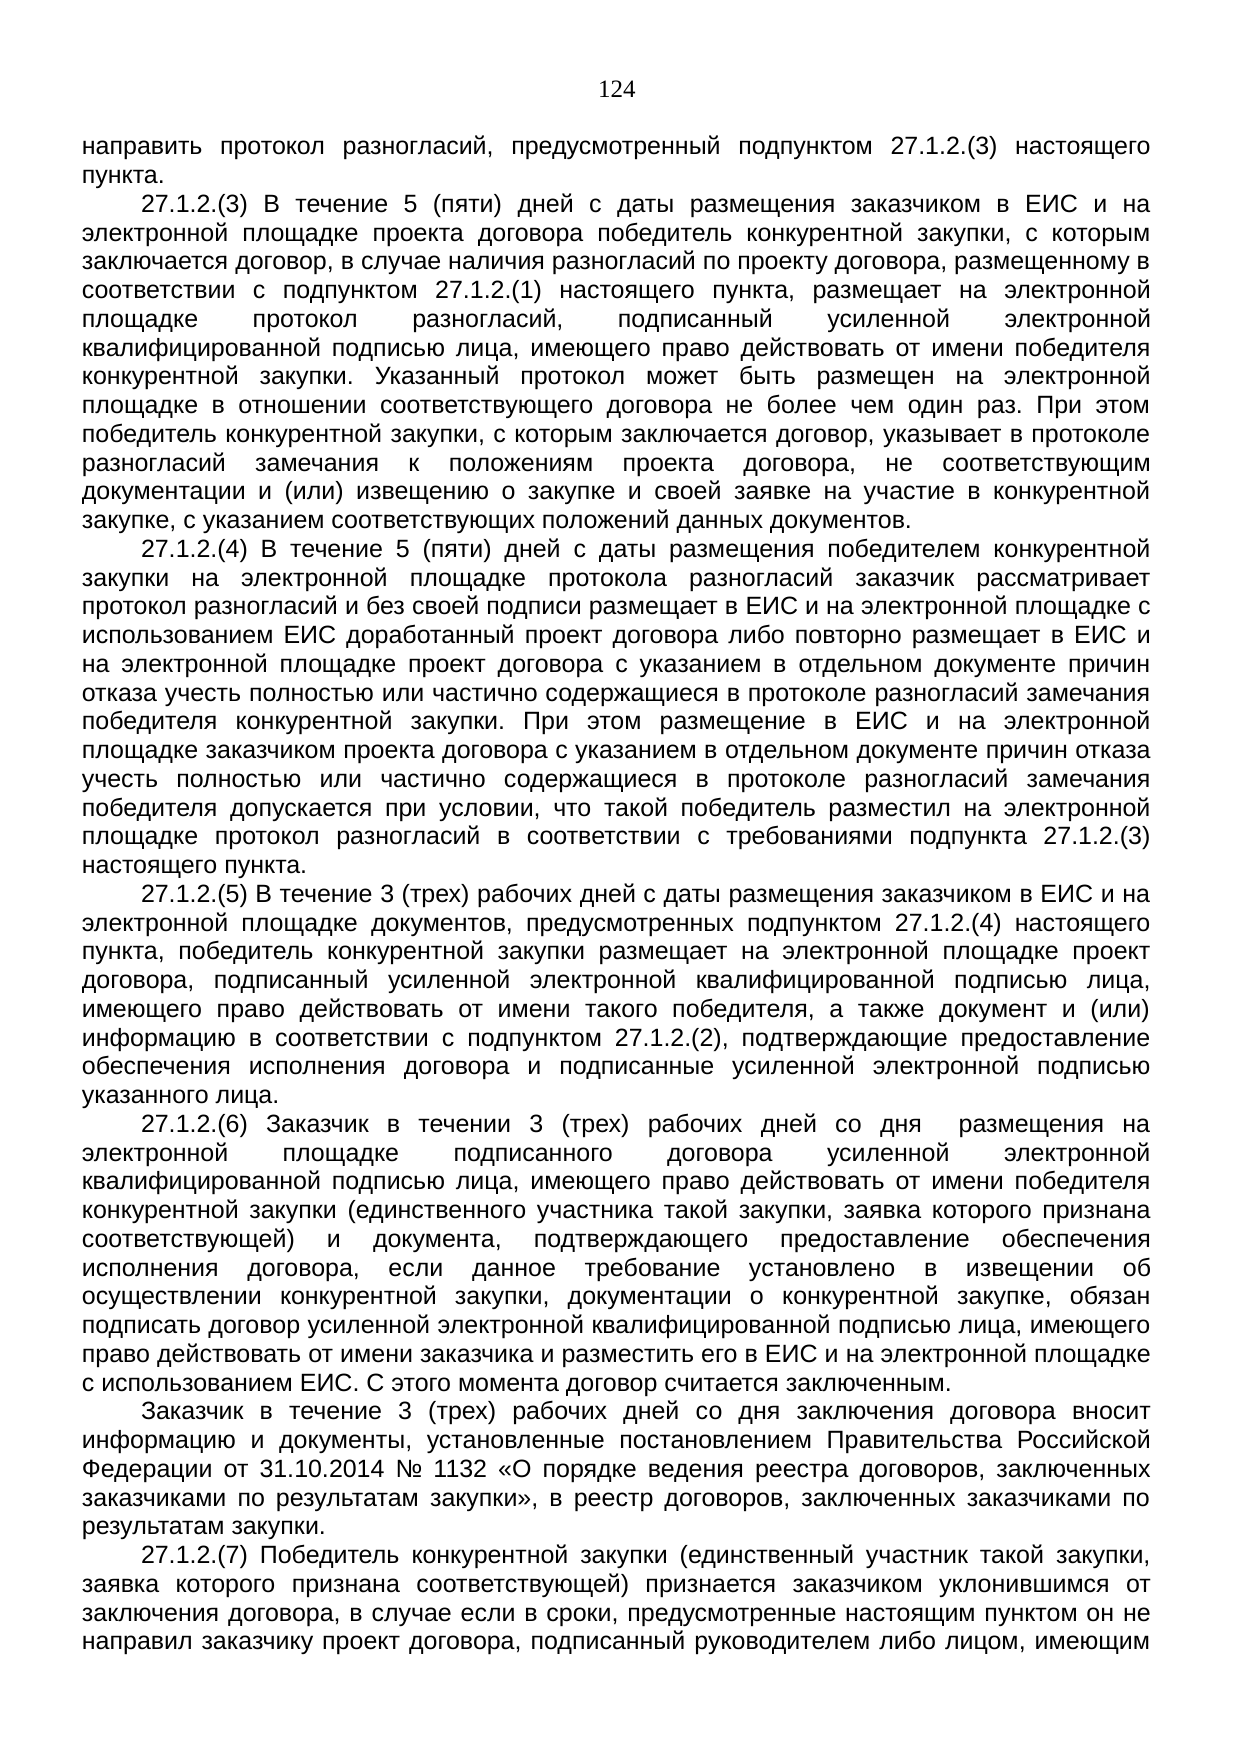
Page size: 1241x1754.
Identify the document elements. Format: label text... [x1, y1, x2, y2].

text 27.1.2.(6) Заказчик в течении 3 (трех) рабочих дней со дня размещения на электронной площадке подписанного договора усиленной электронной квалифицированной подписью лица, имеющего право действовать от имени победителя конкурентной закупки (единственного участника такой закупки, заявка которого признана соответствующей) и документа, подтверждающего предоставление обеспечения исполнения договора, если данное требование установлено в извещении об осуществлении конкурентной закупки, документации о конкурентной закупке, обязан подписать договор усиленной электронной квалифицированной подписью лица, имеющего право действовать от имени заказчика и разместить его в ЕИС и на электронной площадке с использованием ЕИС. С этого момента договор считается заключенным. [82, 1109, 1152, 1396]
text Заказчик в течение 3 (трех) рабочих дней со дня заключения договора вносит информацию и документы, установленные постановлением Правительства Российской Федерации от 31.10.2014 № 1132 «О порядке ведения реестра договоров, заключенных заказчиками по результатам закупки», в реестр договоров, заключенных заказчиками по результатам закупки. [82, 1396, 1152, 1540]
text 27.1.2.(5) В течение 3 (трех) рабочих дней с даты размещения заказчиком в ЕИС и на электронной площадке документов, предусмотренных подпунктом 27.1.2.(4) настоящего пункта, победитель конкурентной закупки размещает на электронной площадке проект договора, подписанный усиленной электронной квалифицированной подписью лица, имеющего право действовать от имени такого победителя, а также документ и (или) информацию в соответствии с подпунктом 27.1.2.(2), подтверждающие предоставление обеспечения исполнения договора и подписанные усиленной электронной подписью указанного лица. [82, 879, 1152, 1109]
text 27.1.2.(3) В течение 5 (пяти) дней с даты размещения заказчиком в ЕИС и на электронной площадке проекта договора победитель конкурентной закупки, с которым заключается договор, в случае наличия разногласий по проекту договора, размещенному в соответствии с подпунктом 27.1.2.(1) настоящего пункта, размещает на электронной площадке протокол разногласий, подписанный усиленной электронной квалифицированной подписью лица, имеющего право действовать от имени победителя конкурентной закупки. Указанный протокол может быть размещен на электронной площадке в отношении соответствующего договора не более чем один раз. При этом победитель конкурентной закупки, с которым заключается договор, указывает в протоколе разногласий замечания к положениям проекта договора, не соответствующим документации и (или) извещению о закупке и своей заявке на участие в конкурентной закупке, с указанием соответствующих положений данных документов. [82, 189, 1152, 534]
text направить протокол разногласий, предусмотренный подпунктом 27.1.2.(3) настоящего пункта. [82, 131, 1152, 189]
text 27.1.2.(4) В течение 5 (пяти) дней с даты размещения победителем конкурентной закупки на электронной площадке протокола разногласий заказчик рассматривает протокол разногласий и без своей подписи размещает в ЕИС и на электронной площадке с использованием ЕИС доработанный проект договора либо повторно размещает в ЕИС и на электронной площадке проект договора с указанием в отдельном документе причин отказа учесть полностью или частично содержащиеся в протоколе разногласий замечания победителя конкурентной закупки. При этом размещение в ЕИС и на электронной площадке заказчиком проекта договора с указанием в отдельном документе причин отказа учесть полностью или частично содержащиеся в протоколе разногласий замечания победителя допускается при условии, что такой победитель разместил на электронной площадке протокол разногласий в соответствии с требованиями подпункта 27.1.2.(3) настоящего пункта. [82, 534, 1152, 879]
text 27.1.2.(7) Победитель конкурентной закупки (единственный участник такой закупки, заявка которого признана соответствующей) признается заказчиком уклонившимся от заключения договора, в случае если в сроки, предусмотренные настоящим пунктом он не направил заказчику проект договора, подписанный руководителем либо лицом, имеющим [82, 1540, 1152, 1655]
